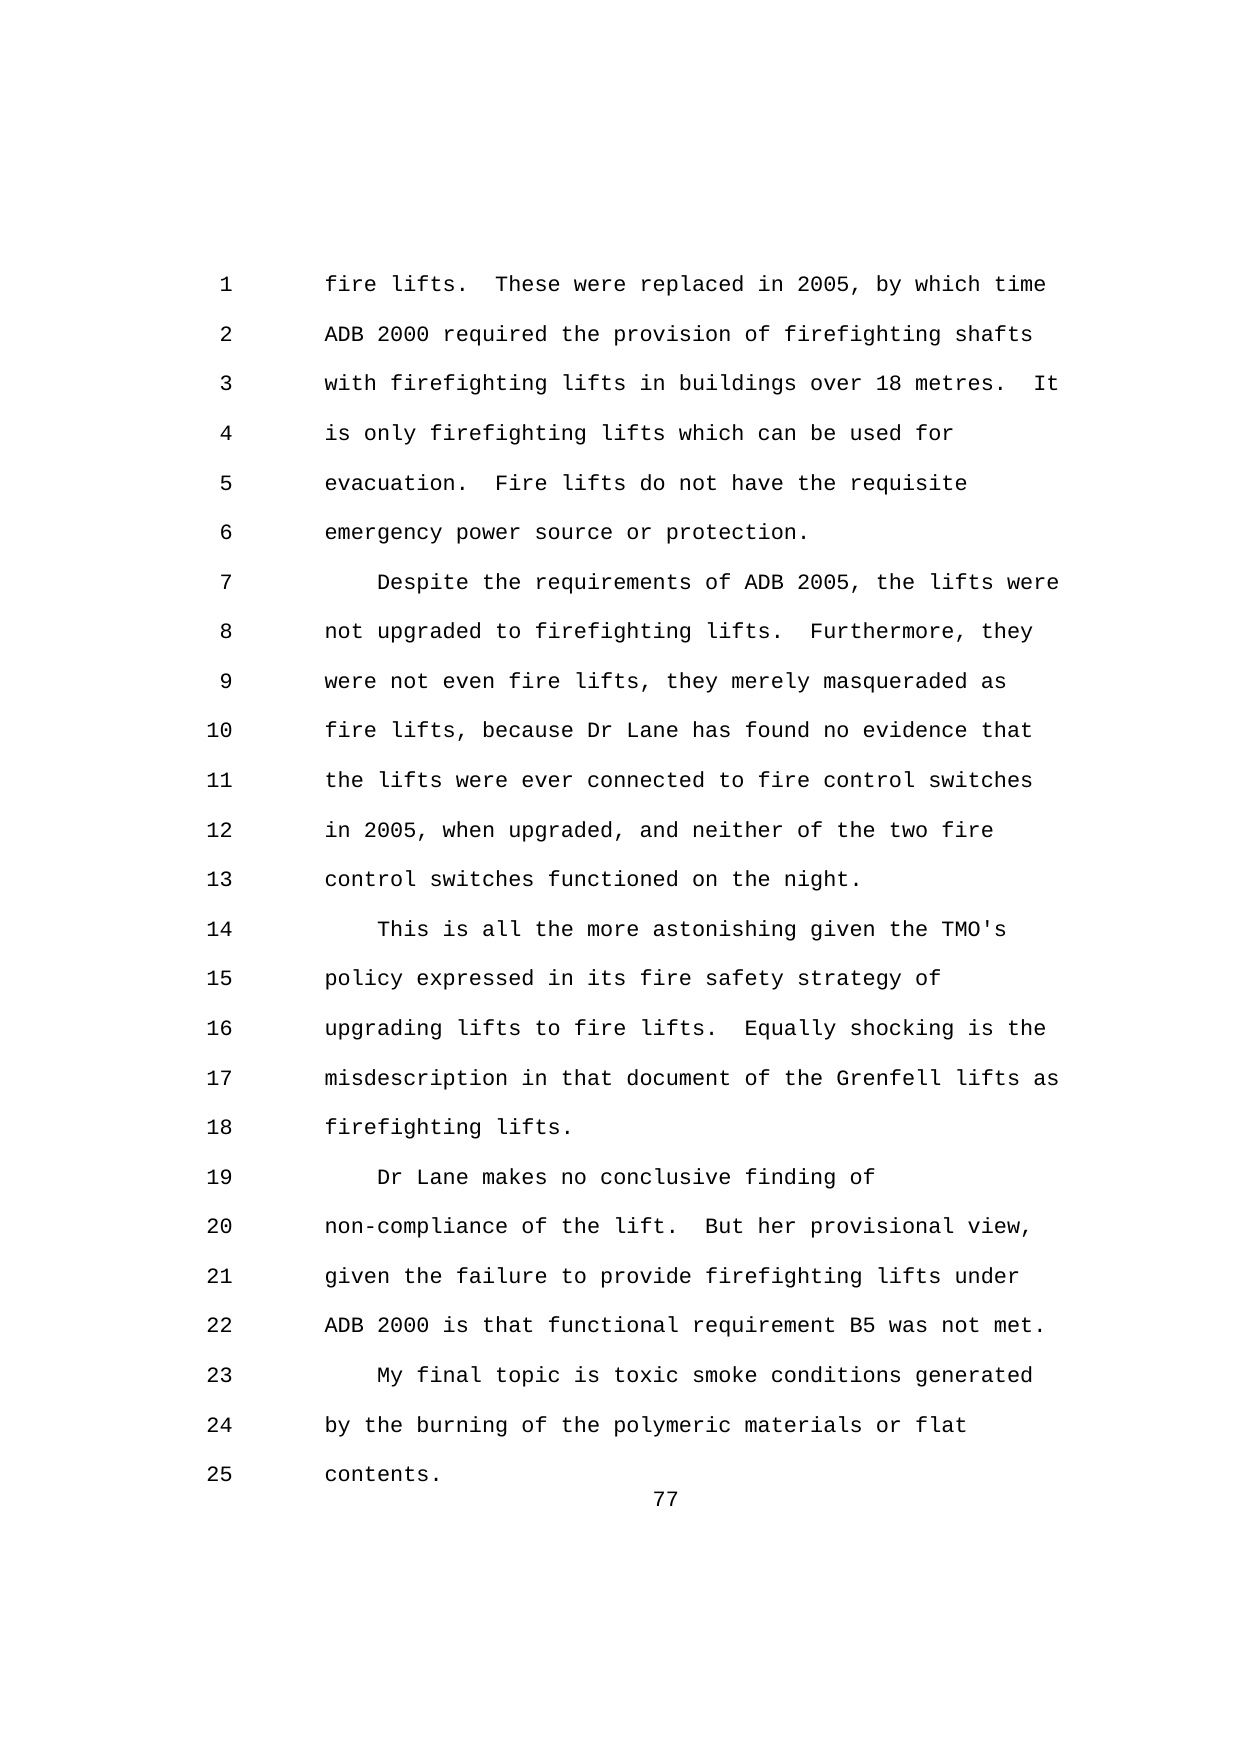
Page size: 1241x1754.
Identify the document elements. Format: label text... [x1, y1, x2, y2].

text 18 firefighting lifts. [75, 1116, 1165, 1141]
text 16 upgrading lifts to fire lifts. Equally shocking is the [75, 1017, 1165, 1042]
text 12 in 2005, when upgraded, and neither of the two fire [75, 819, 1165, 843]
text 4 is only firefighting lifts which can be used for [75, 422, 1165, 447]
text 17 misdescription in that document of the Grenfell lifts as [75, 1067, 1165, 1091]
text 8 not upgraded to firefighting lifts. Furthermore, they [75, 620, 1165, 645]
text 3 with firefighting lifts in buildings over 18 metres. It [75, 372, 1165, 397]
text 13 control switches functioned on the night. [75, 868, 1165, 893]
text 20 non-compliance of the lift. But her provisional view, [75, 1215, 1165, 1240]
text 15 policy expressed in its fire safety strategy of [75, 967, 1165, 992]
text 11 the lifts were ever connected to fire control switches [75, 769, 1165, 794]
text 2 ADB 2000 required the provision of firefighting shafts [75, 323, 1165, 348]
text 23 My final topic is toxic smoke conditions generated [75, 1364, 1165, 1389]
text 21 given the failure to provide firefighting lifts under [75, 1265, 1165, 1290]
text 24 by the burning of the polymeric materials or flat [75, 1414, 1165, 1438]
text 5 evacuation. Fire lifts do not have the requisite [75, 472, 1165, 496]
text 77 [75, 1488, 1165, 1513]
text 19 Dr Lane makes no conclusive finding of [75, 1166, 1165, 1191]
text 10 fire lifts, because Dr Lane has found no evidence that [75, 719, 1165, 744]
text 14 This is all the more astonishing given the TMO's [75, 918, 1165, 943]
text 7 Despite the requirements of ADB 2005, the lifts were [75, 571, 1165, 596]
text 25 contents. [75, 1463, 1165, 1488]
text 1 fire lifts. These were replaced in 2005, by which time [75, 273, 1165, 298]
text 9 were not even fire lifts, they merely masqueraded as [75, 670, 1165, 695]
text 22 ADB 2000 is that functional requirement B5 was not met. [75, 1314, 1165, 1339]
text 6 emergency power source or protection. [75, 521, 1165, 546]
